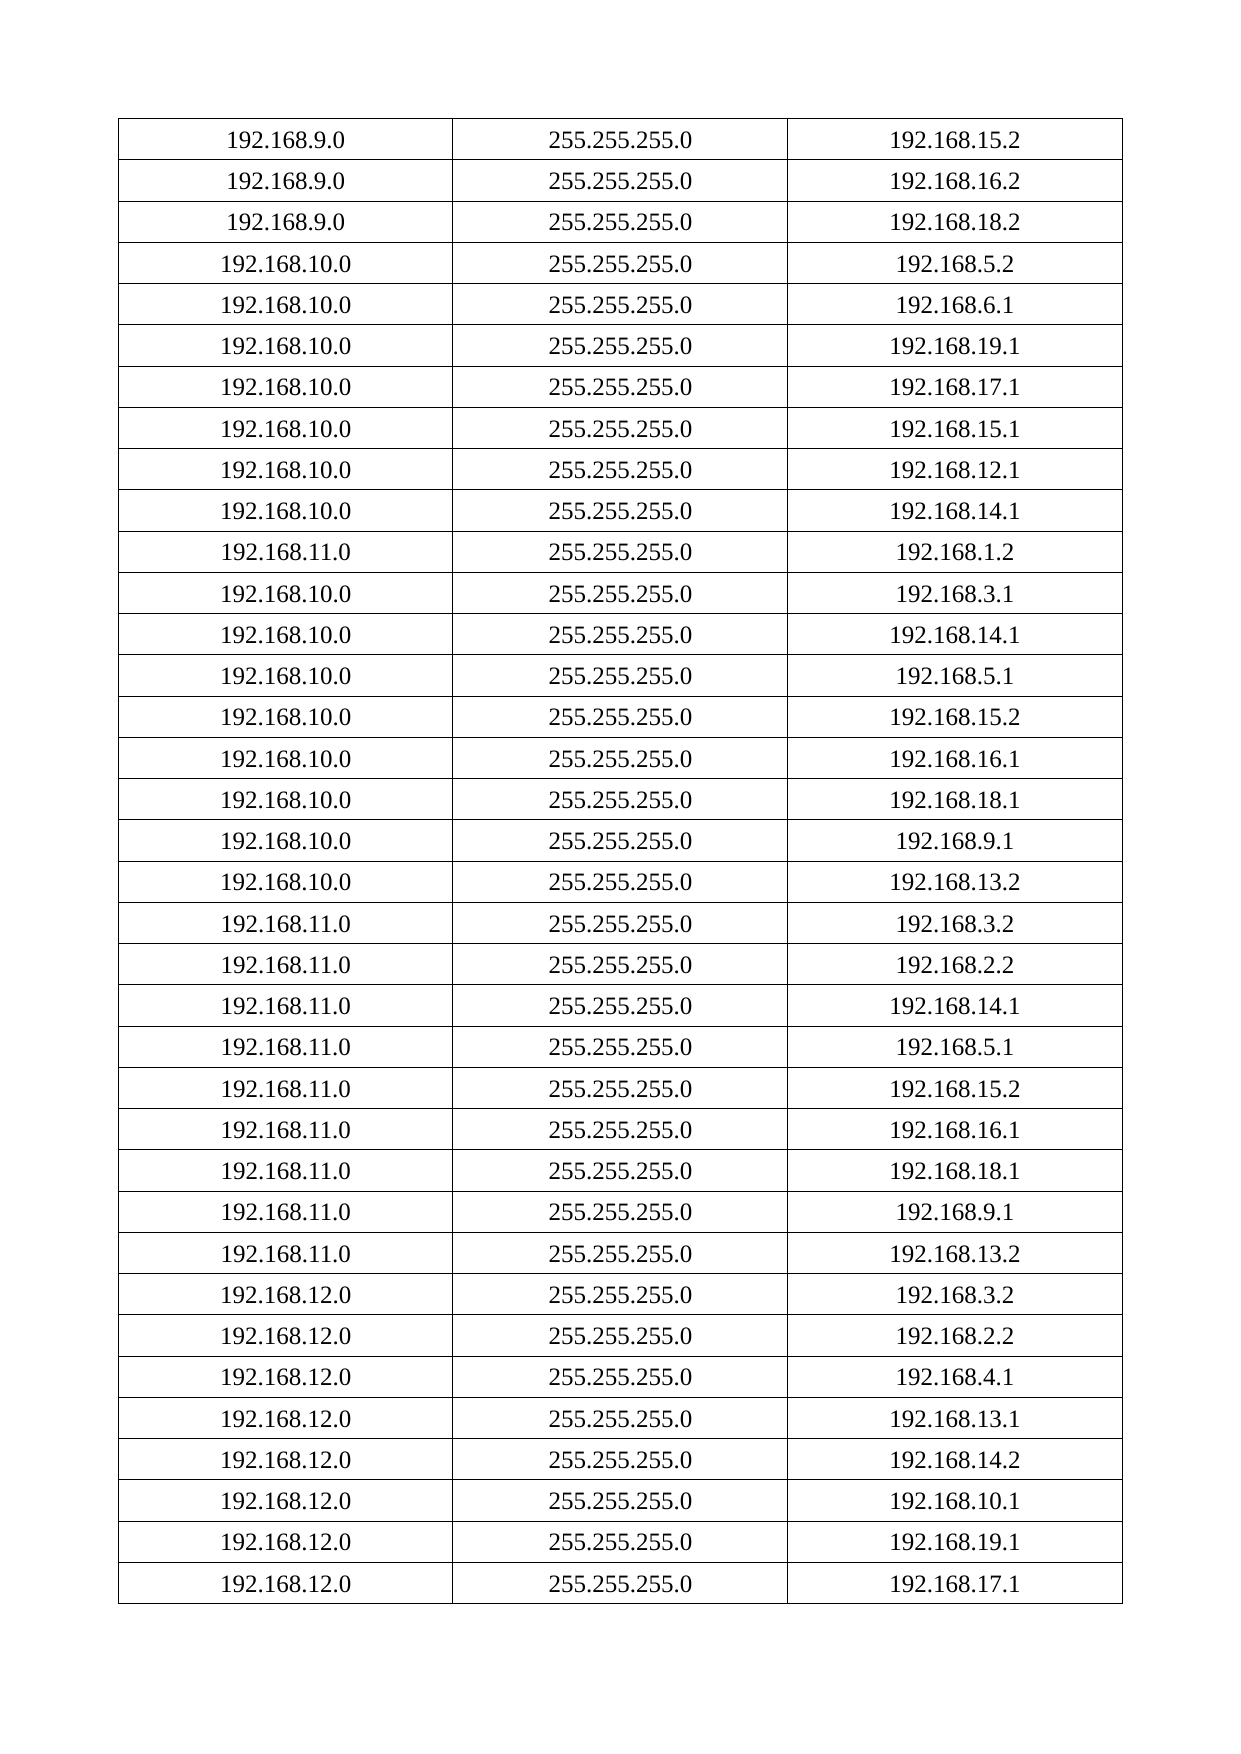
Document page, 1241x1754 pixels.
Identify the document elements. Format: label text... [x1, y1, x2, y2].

table_cell 255.255.255.0 [453, 325, 787, 366]
table_cell 192.168.12.0 [119, 1274, 452, 1314]
table_cell 192.168.11.0 [119, 532, 452, 572]
table_cell 192.168.10.0 [119, 655, 452, 696]
table_cell 192.168.9.0 [119, 202, 452, 242]
table_cell 192.168.12.0 [119, 1522, 452, 1562]
table_cell 255.255.255.0 [453, 820, 787, 861]
table_cell 192.168.3.1 [788, 573, 1122, 613]
table_cell 255.255.255.0 [453, 449, 787, 489]
table_cell 192.168.13.1 [788, 1398, 1122, 1438]
table_cell 255.255.255.0 [453, 1233, 787, 1273]
table_cell 192.168.10.0 [119, 862, 452, 902]
table_cell 192.168.19.1 [788, 325, 1122, 366]
table_cell 192.168.18.2 [788, 202, 1122, 242]
table_cell 255.255.255.0 [453, 1027, 787, 1067]
table_cell 192.168.12.0 [119, 1398, 452, 1438]
table_cell 192.168.2.2 [788, 944, 1122, 984]
table_cell 255.255.255.0 [453, 243, 787, 283]
table_cell 192.168.15.2 [788, 697, 1122, 737]
table_cell 255.255.255.0 [453, 284, 787, 324]
table_cell 192.168.5.2 [788, 243, 1122, 283]
table_cell 192.168.6.1 [788, 284, 1122, 324]
table_cell 192.168.9.0 [119, 160, 452, 201]
table_cell 255.255.255.0 [453, 1480, 787, 1521]
table_cell 192.168.14.2 [788, 1439, 1122, 1479]
table_cell 192.168.19.1 [788, 1522, 1122, 1562]
table_cell 255.255.255.0 [453, 119, 787, 159]
table_cell 192.168.15.1 [788, 408, 1122, 448]
table_cell 255.255.255.0 [453, 202, 787, 242]
table_cell 192.168.10.0 [119, 243, 452, 283]
table_cell 192.168.1.2 [788, 532, 1122, 572]
table_cell 192.168.10.0 [119, 367, 452, 407]
table_cell 192.168.11.0 [119, 903, 452, 943]
table_cell 255.255.255.0 [453, 697, 787, 737]
table_cell 192.168.10.1 [788, 1480, 1122, 1521]
table_cell 192.168.11.0 [119, 1192, 452, 1232]
table_cell 192.168.3.2 [788, 1274, 1122, 1314]
table_cell 192.168.4.1 [788, 1357, 1122, 1397]
table_cell 192.168.15.2 [788, 1068, 1122, 1108]
table_cell 192.168.9.0 [119, 119, 452, 159]
table_cell 192.168.10.0 [119, 408, 452, 448]
table_cell 255.255.255.0 [453, 160, 787, 201]
table_cell 192.168.11.0 [119, 1068, 452, 1108]
table_cell 192.168.9.1 [788, 820, 1122, 861]
table_cell 192.168.11.0 [119, 944, 452, 984]
table_cell 192.168.16.2 [788, 160, 1122, 201]
table_cell 192.168.10.0 [119, 820, 452, 861]
table_cell 192.168.18.1 [788, 1150, 1122, 1191]
table_cell 192.168.12.1 [788, 449, 1122, 489]
table_cell 192.168.11.0 [119, 1233, 452, 1273]
table_cell 255.255.255.0 [453, 655, 787, 696]
table_cell 255.255.255.0 [453, 1068, 787, 1108]
table_cell 192.168.12.0 [119, 1563, 452, 1603]
table_cell 192.168.10.0 [119, 697, 452, 737]
table_cell 192.168.10.0 [119, 779, 452, 819]
table_cell 192.168.12.0 [119, 1439, 452, 1479]
table_cell 255.255.255.0 [453, 1274, 787, 1314]
table_cell 255.255.255.0 [453, 738, 787, 778]
table_cell 192.168.14.1 [788, 985, 1122, 1026]
table_cell 255.255.255.0 [453, 367, 787, 407]
table_cell 192.168.17.1 [788, 367, 1122, 407]
table_cell 192.168.11.0 [119, 1109, 452, 1149]
table_cell 255.255.255.0 [453, 408, 787, 448]
table_cell 255.255.255.0 [453, 1357, 787, 1397]
table_cell 255.255.255.0 [453, 779, 787, 819]
table_cell 192.168.13.2 [788, 1233, 1122, 1273]
table_cell 255.255.255.0 [453, 1522, 787, 1562]
table_cell 192.168.10.0 [119, 325, 452, 366]
table_cell 255.255.255.0 [453, 985, 787, 1026]
table_cell 255.255.255.0 [453, 1192, 787, 1232]
table_cell 192.168.12.0 [119, 1357, 452, 1397]
table_cell 255.255.255.0 [453, 903, 787, 943]
table_cell 255.255.255.0 [453, 1563, 787, 1603]
table_cell 192.168.16.1 [788, 1109, 1122, 1149]
table_cell 192.168.10.0 [119, 614, 452, 654]
table_cell 255.255.255.0 [453, 1315, 787, 1356]
table_cell 192.168.14.1 [788, 614, 1122, 654]
table_cell 192.168.17.1 [788, 1563, 1122, 1603]
table_cell 255.255.255.0 [453, 1150, 787, 1191]
table_cell 192.168.3.2 [788, 903, 1122, 943]
table_cell 192.168.11.0 [119, 1150, 452, 1191]
table_cell 192.168.14.1 [788, 490, 1122, 531]
table_cell 192.168.10.0 [119, 573, 452, 613]
table_cell 255.255.255.0 [453, 1439, 787, 1479]
table_cell 192.168.10.0 [119, 490, 452, 531]
table_cell 255.255.255.0 [453, 1109, 787, 1149]
table_cell 192.168.15.2 [788, 119, 1122, 159]
table_cell 192.168.10.0 [119, 284, 452, 324]
table_cell 192.168.16.1 [788, 738, 1122, 778]
table_cell 255.255.255.0 [453, 490, 787, 531]
table_cell 192.168.2.2 [788, 1315, 1122, 1356]
table_cell 192.168.13.2 [788, 862, 1122, 902]
table_cell 192.168.11.0 [119, 1027, 452, 1067]
table_cell 192.168.5.1 [788, 1027, 1122, 1067]
table_cell 192.168.12.0 [119, 1480, 452, 1521]
table_cell 255.255.255.0 [453, 573, 787, 613]
table_cell 192.168.9.1 [788, 1192, 1122, 1232]
table_cell 192.168.10.0 [119, 738, 452, 778]
table_cell 192.168.10.0 [119, 449, 452, 489]
table_cell 192.168.12.0 [119, 1315, 452, 1356]
table_cell 192.168.5.1 [788, 655, 1122, 696]
table_cell 255.255.255.0 [453, 1398, 787, 1438]
table_cell 255.255.255.0 [453, 532, 787, 572]
table_cell 255.255.255.0 [453, 614, 787, 654]
table_cell 255.255.255.0 [453, 862, 787, 902]
table_cell 192.168.18.1 [788, 779, 1122, 819]
table_cell 192.168.11.0 [119, 985, 452, 1026]
table_cell 255.255.255.0 [453, 944, 787, 984]
